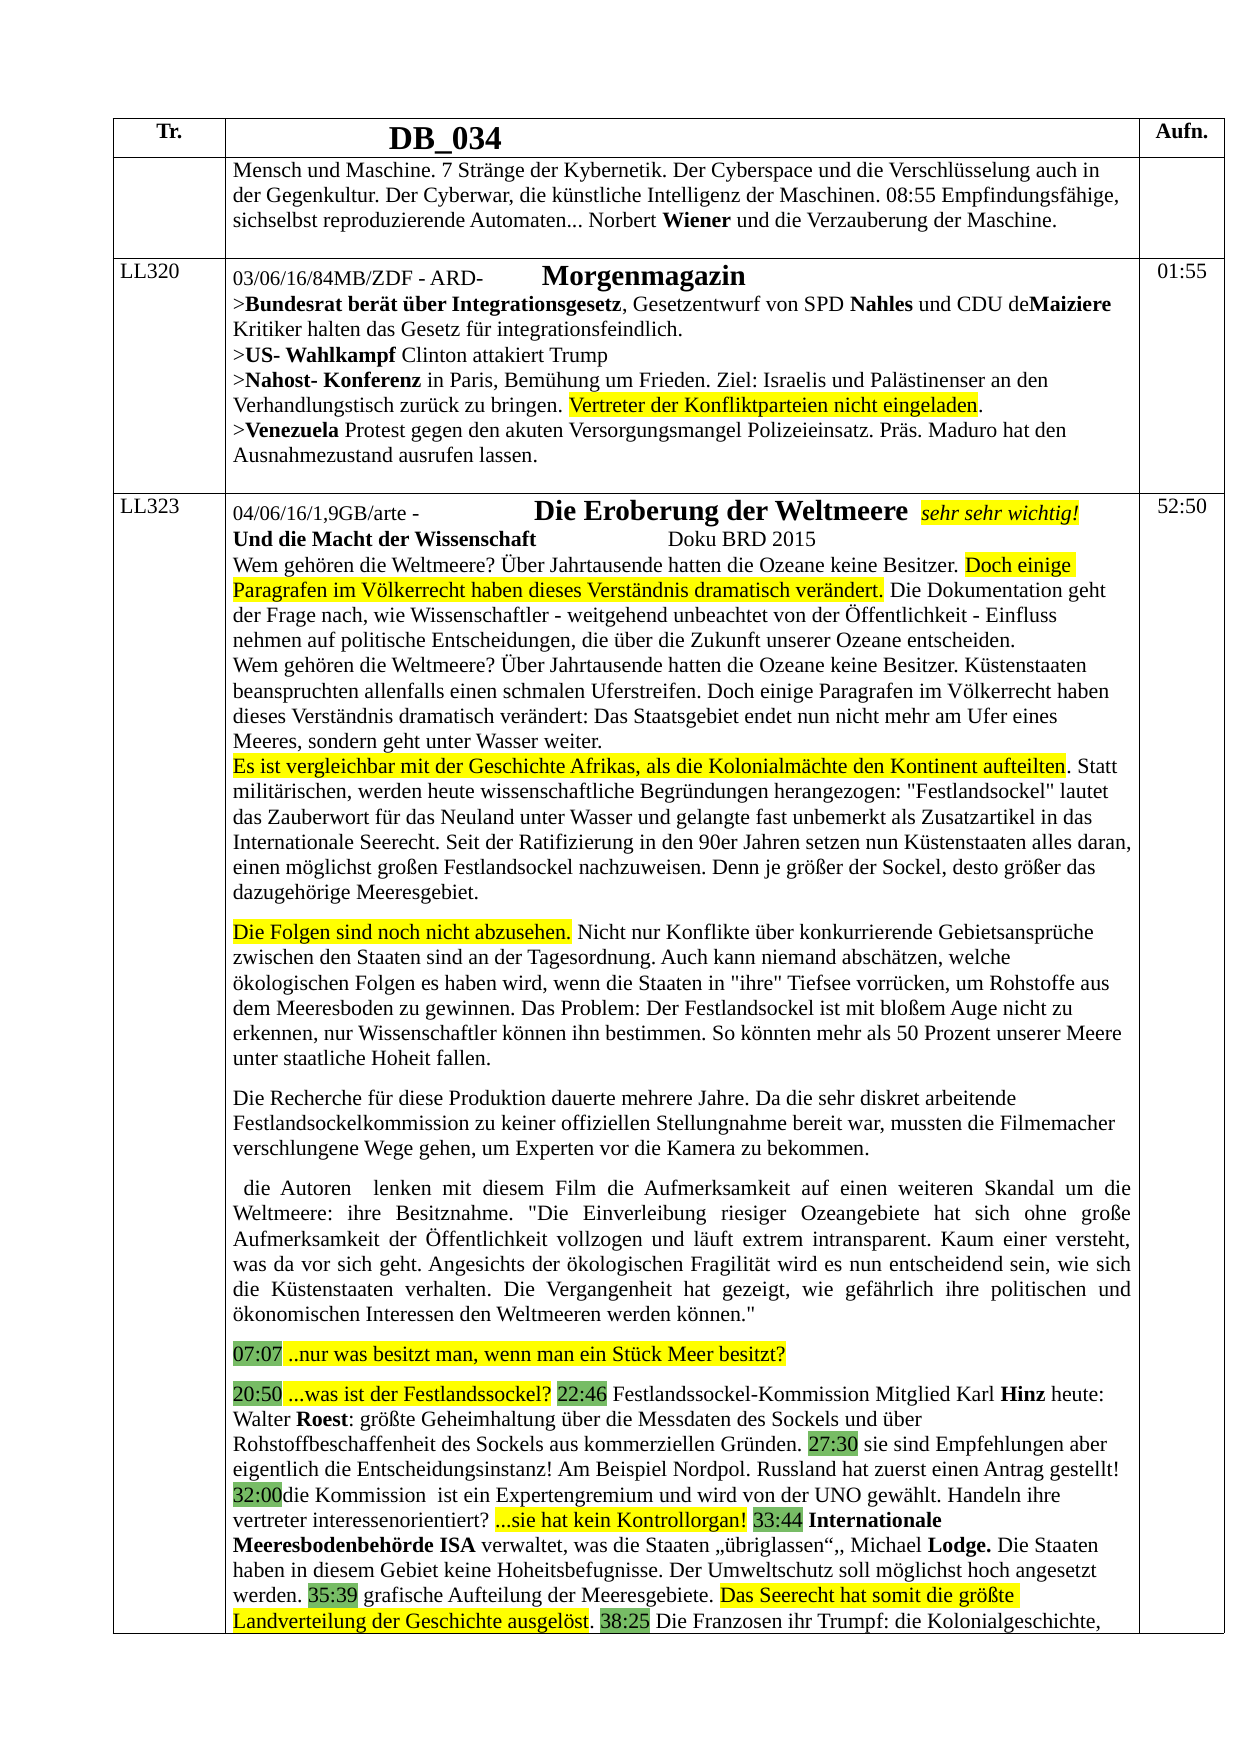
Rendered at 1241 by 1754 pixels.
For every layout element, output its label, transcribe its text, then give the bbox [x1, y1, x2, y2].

table_header Aufn. [1140, 119, 1224, 157]
table_cell [114, 158, 225, 257]
table_cell 03/06/16/84MB/ZDF - ARD- Morgenmagazin >Bundesrat berät über Integrationsgesetz, Gesetzentwurf von SPD Nahles und CDU deMaiziere Kritiker halten das Gesetz für integrationsfeindlich. >US- Wahlkampf Clinton attakiert Trump >Nahost- Konferenz in Paris, Bemühung um Frieden. Ziel: Israelis und Palästinenser an den Verhandlungstisch zurück zu bringen. Vertreter der Konfliktparteien nicht eingeladen. >Venezuela Protest gegen den akuten Versorgungsmangel Polizeieinsatz. Präs. Maduro hat den Ausnahmezustand ausrufen lassen. [226, 259, 1139, 493]
table_header DB_034 [226, 119, 1139, 157]
table_cell 04/06/16/1,9GB/arte - Die Eroberung der Weltmeere sehr sehr wichtig! Und die Macht der Wissenschaft Doku BRD 2015 Wem gehören die Weltmeere? Über Jahrtausende hatten die Ozeane keine Besitzer. Doch einige Paragrafen im Völkerrecht haben dieses Verständnis dramatisch verändert. Die Dokumentation geht der Frage nach, wie Wissenschaftler - weitgehend unbeachtet von der Öffentlichkeit - Einfluss nehmen auf politische Entscheidungen, die über die Zukunft unserer Ozeane entscheiden. Wem gehören die Weltmeere? Über Jahrtausende hatten die Ozeane keine Besitzer. Küstenstaaten beanspruchten allenfalls einen schmalen Uferstreifen. Doch einige Paragrafen im Völkerrecht haben dieses Verständnis dramatisch verändert: Das Staatsgebiet endet nun nicht mehr am Ufer eines Meeres, sondern geht unter Wasser weiter. Es ist vergleichbar mit der Geschichte Afrikas, als die Kolonialmächte den Kontinent aufteilten. Statt militärischen, werden heute wissenschaftliche Begründungen herangezogen: "Festlandsockel" lautet das Zauberwort für das Neuland unter Wasser und gelangte fast unbemerkt als Zusatzartikel in das Internationale Seerecht. Seit der Ratifizierung in den 90er Jahren setzen nun Küstenstaaten alles daran, einen möglichst großen Festlandsockel nachzuweisen. Denn je größer der Sockel, desto größer das dazugehörige Meeresgebiet. Die Folgen sind noch nicht abzusehen. Nicht nur Konflikte über konkurrierende Gebietsansprüche zwischen den Staaten sind an der Tagesordnung. Auch kann niemand abschätzen, welche ökologischen Folgen es haben wird, wenn die Staaten in "ihre" Tiefsee vorrücken, um Rohstoffe aus dem Meeresboden zu gewinnen. Das Problem: Der Festlandsockel ist mit bloßem Auge nicht zu erkennen, nur Wissenschaftler können ihn bestimmen. So könnten mehr als 50 Prozent unserer Meere unter staatliche Hoheit fallen. Die Recherche für diese Produktion dauerte mehrere Jahre. Da die sehr diskret arbeitende Festlandsockelkommission zu keiner offiziellen Stellungnahme bereit war, mussten die Filmemacher verschlungene Wege gehen, um Experten vor die Kamera zu bekommen. die Autoren lenken mit diesem Film die Aufmerksamkeit auf einen weiteren Skandal um die Weltmeere: ihre Besitznahme. "Die Einverleibung riesiger Ozeangebiete hat sich ohne große Aufmerksamkeit der Öffentlichkeit vollzogen und läuft extrem intransparent. Kaum einer versteht, was da vor sich geht. Angesichts der ökologischen Fragilität wird es nun entscheidend sein, wie sich die Küstenstaaten verhalten. Die Vergangenheit hat gezeigt, wie gefährlich ihre politischen und ökonomischen Interessen den Weltmeeren werden können." 07:07 ..nur was besitzt man, wenn man ein Stück Meer besitzt? 20:50 ...was ist der Festlandssockel? 22:46 Festlandssockel-Kommission Mitglied Karl Hinz heute: Walter Roest: größte Geheimhaltung über die Messdaten des Sockels und über Rohstoffbeschaffenheit des Sockels aus kommerziellen Gründen. 27:30 sie sind Empfehlungen aber eigentlich die Entscheidungsinstanz! Am Beispiel Nordpol. Russland hat zuerst einen Antrag gestellt! 32:00die Kommission ist ein Expertengremium und wird von der UNO gewählt. Handeln ihre vertreter interessenorientiert? ...sie hat kein Kontrollorgan! 33:44 Internationale Meeresbodenbehörde ISA verwaltet, was die Staaten „übriglassen“,, Michael Lodge. Die Staaten haben in diesem Gebiet keine Hoheitsbefugnisse. Der Umweltschutz soll möglichst hoch angesetzt werden. 35:39 grafische Aufteilung der Meeresgebiete. Das Seerecht hat somit die größte Landverteilung der Geschichte ausgelöst. 38:25 Die Franzosen ihr Trumpf: die Kolonialgeschichte, [226, 494, 1139, 1633]
table_cell LL320 [114, 259, 225, 493]
table_cell 01:55 [1140, 259, 1224, 493]
table_cell LL323 [114, 494, 225, 1633]
table_cell Mensch und Maschine. 7 Stränge der Kybernetik. Der Cyberspace und die Verschlüsselung auch in der Gegenkultur. Der Cyberwar, die künstliche Intelligenz der Maschinen. 08:55 Empfindungsfähige, sichselbst reproduzierende Automaten... Norbert Wiener und die Verzauberung der Maschine. [226, 158, 1139, 257]
table_cell [1140, 158, 1224, 257]
table_header Tr. [114, 119, 225, 157]
table_cell 52:50 [1140, 494, 1224, 1633]
